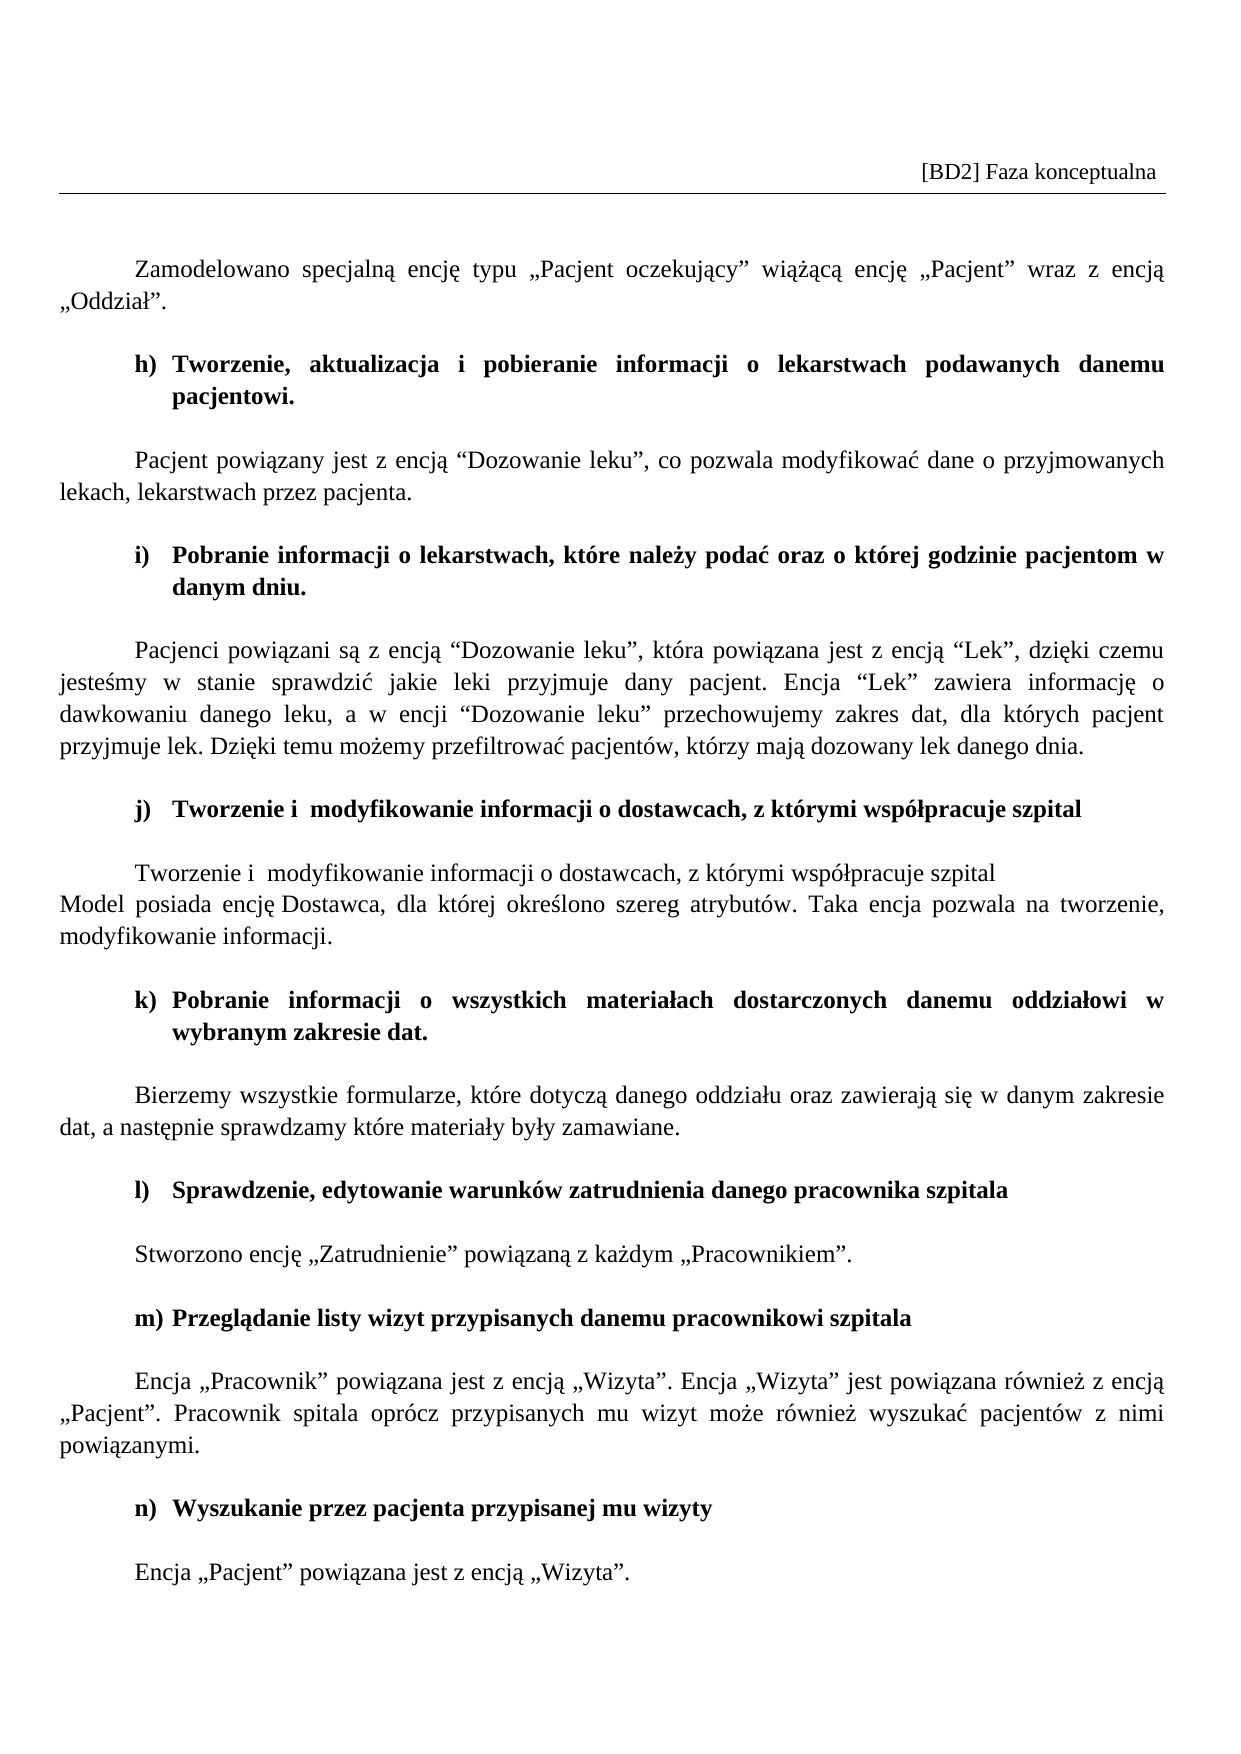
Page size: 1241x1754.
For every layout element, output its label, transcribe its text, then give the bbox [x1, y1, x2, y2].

list Przeglądanie listy wizyt przypisanych danemu pracownikowi szpitala [134, 1304, 1166, 1331]
list Wyszukanie przez pacjenta przypisanej mu wizyty [134, 1494, 1166, 1522]
text Encja „Pracownik” powiązana jest z encją „Wizyta”. Encja „Wizyta” jest powiązana również z encją „Pacjent”. Pracownik spitala oprócz przypisanych mu wizyt może również wyszukać pacjentów z nimi powiązanymi. [59, 1367, 1166, 1458]
text Zamodelowano specjalną encję typu „Pacjent oczekujący” wiążącą encję „Pacjent” wraz z encją „Oddział”. [59, 255, 1166, 315]
text Stworzono encję „Zatrudnienie” powiązaną z każdym „Pracownikiem”. [59, 1240, 1166, 1268]
text Tworzenie i modyfikowanie informacji o dostawcach, z którymi współpracuje szpital [59, 859, 1166, 887]
list Tworzenie, aktualizacja i pobieranie informacji o lekarstwach podawanych danemu pacjentowi. [134, 351, 1166, 410]
text Model posiada encję Dostawca, dla której określono szereg atrybutów. Taka encja pozwala na tworzenie, modyfikowanie informacji. [59, 891, 1166, 950]
text Encja „Pacjent” powiązana jest z encją „Wizyta”. [59, 1558, 1166, 1586]
text Pacjenci powiązani są z encją “Dozowanie leku”, która powiązana jest z encją “Lek”, dzięki czemu jesteśmy w stanie sprawdzić jakie leki przyjmuje dany pacjent. Encja “Lek” zawiera informację o dawkowaniu danego leku, a w encji “Dozowanie leku” przechowujemy zakres dat, dla których pacjent przyjmuje lek. Dzięki temu możemy przefiltrować pacjentów, którzy mają dozowany lek danego dnia. [59, 636, 1166, 759]
list Tworzenie i modyfikowanie informacji o dostawcach, z którymi współpracuje szpital [134, 795, 1166, 823]
list Pobranie informacji o lekarstwach, które należy podać oraz o której godzinie pacjentom w danym dniu. [134, 541, 1166, 601]
list Sprawdzenie, edytowanie warunków zatrudnienia danego pracownika szpitala [134, 1177, 1166, 1204]
text Bierzemy wszystkie formularze, które dotyczą danego oddziału oraz zawierają się w danym zakresie dat, a następnie sprawdzamy które materiały były zamawiane. [59, 1081, 1166, 1141]
text Pacjent powiązany jest z encją “Dozowanie leku”, co pozwala modyfikować dane o przyjmowanych lekach, lekarstwach przez pacjenta. [59, 446, 1166, 505]
list Pobranie informacji o wszystkich materiałach dostarczonych danemu oddziałowi w wybranym zakresie dat. [134, 986, 1166, 1045]
